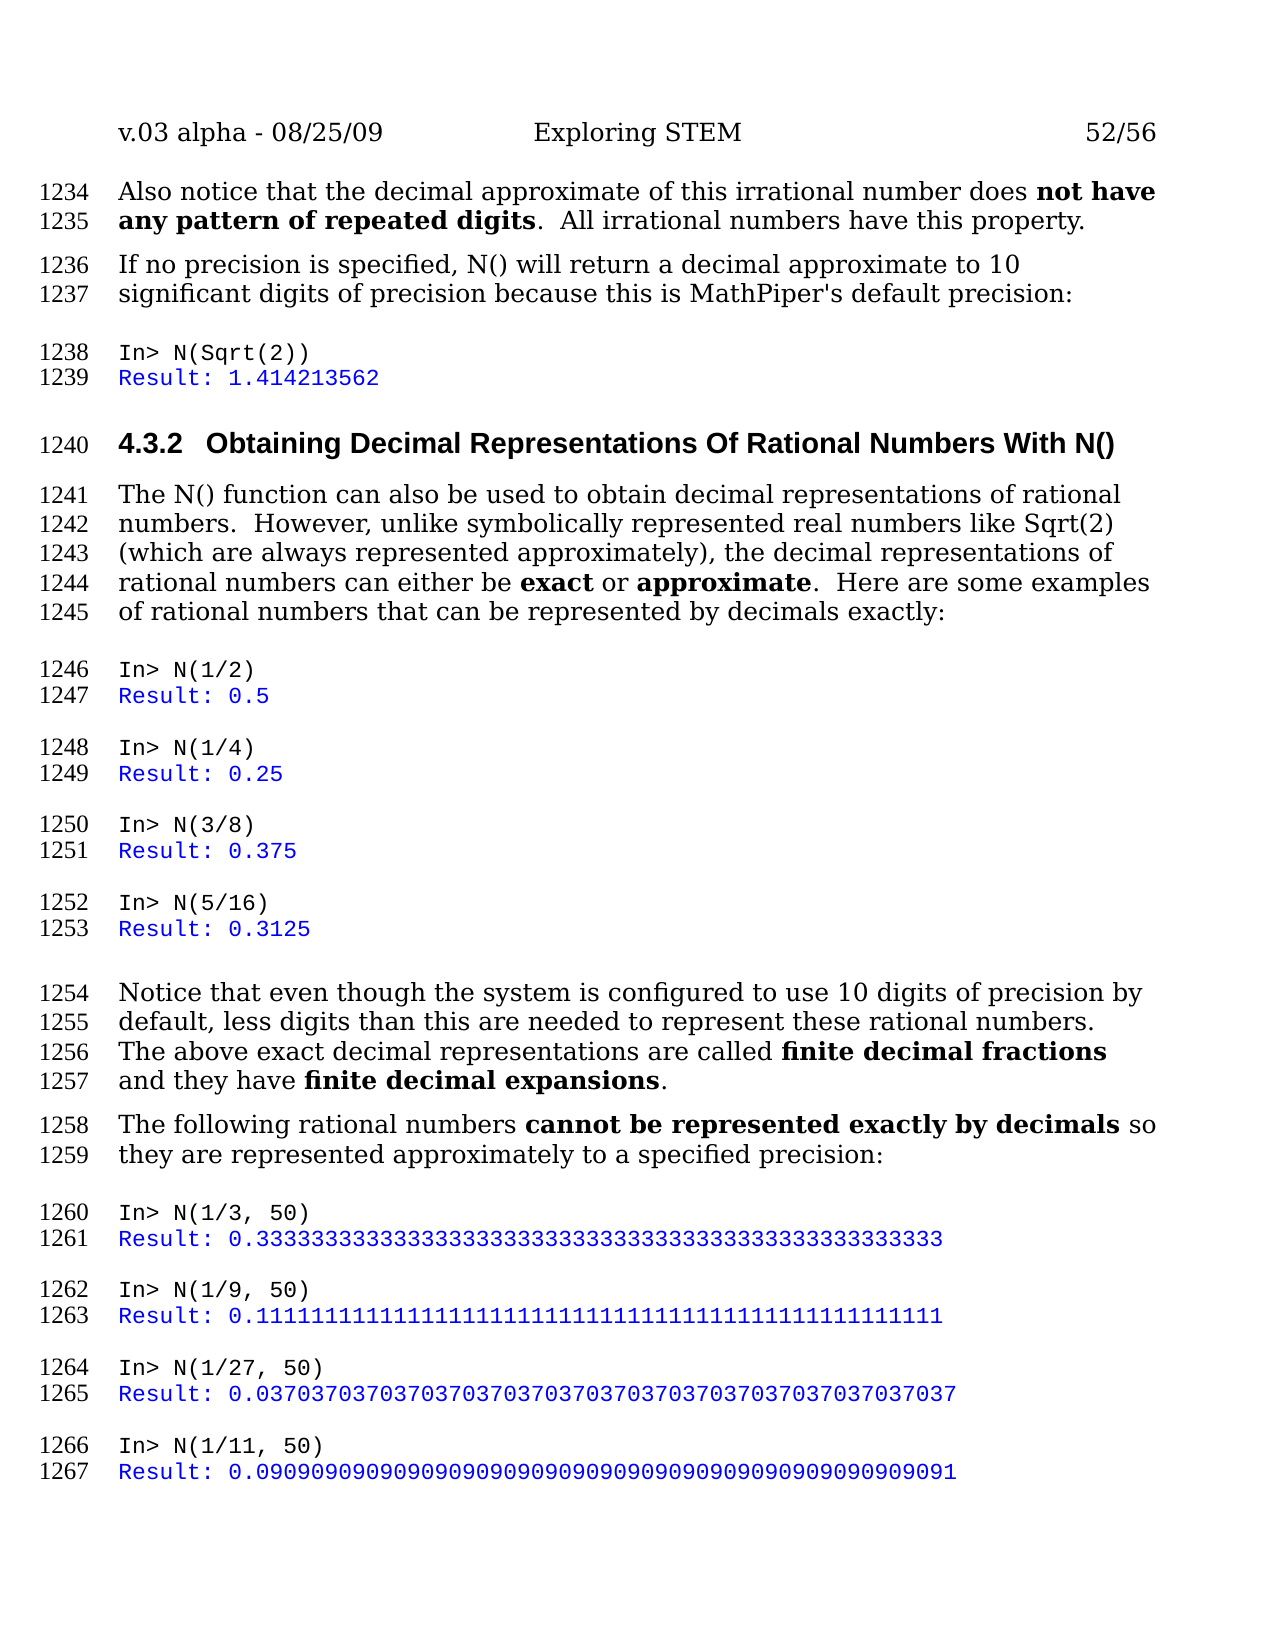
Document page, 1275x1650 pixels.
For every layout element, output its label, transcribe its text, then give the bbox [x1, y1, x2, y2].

text The following rational numbers cannot be represented exactly by decimals so they are represented approximately to a specified precision: [118, 1111, 1157, 1169]
text In> N(3/8) [118, 814, 1157, 840]
text Result: 0.33333333333333333333333333333333333333333333333333 [118, 1227, 1157, 1253]
text Result: 1.414213562 [118, 367, 1157, 393]
text In> N(1/2) [118, 658, 1157, 684]
text Notice that even though the system is configured to use 10 digits of precision by default, less digits than this are needed to represent these rational numbers. The above exact decimal representations are called finite decimal fractions and they have finite decimal expansions. [118, 978, 1157, 1096]
text In> N(Sqrt(2)) [118, 341, 1157, 367]
text In> N(1/11, 50) [118, 1434, 1157, 1460]
text Result: 0.25 [118, 762, 1157, 788]
text Result: 0.375 [118, 840, 1157, 866]
text In> N(1/4) [118, 736, 1157, 762]
text In> N(1/3, 50) [118, 1201, 1157, 1227]
text Result: 0.037037037037037037037037037037037037037037037037037 [118, 1383, 1157, 1408]
text Result: 0.090909090909090909090909090909090909090909090909091 [118, 1460, 1157, 1486]
text In> N(1/27, 50) [118, 1357, 1157, 1383]
text Result: 0.5 [118, 684, 1157, 710]
text In> N(1/9, 50) [118, 1279, 1157, 1305]
text Result: 0.11111111111111111111111111111111111111111111111111 [118, 1305, 1157, 1331]
text Also notice that the decimal approximate of this irrational number does not have any pattern of repeated digits. All irrational numbers have this property. [118, 177, 1157, 236]
subtitle Obtaining Decimal Representations Of Rational Numbers With N() [118, 426, 1157, 459]
text In> N(5/16) [118, 892, 1157, 918]
text If no precision is specified, N() will return a decimal approximate to 10 significant digits of precision because this is MathPiper's default precision: [118, 251, 1157, 309]
text The N() function can also be used to obtain decimal representations of rational numbers. However, unlike symbolically represented real numbers like Sqrt(2) (which are always represented approximately), the decimal representations of rational numbers can either be exact or approximate. Here are some examples of rational numbers that can be represented by decimals exactly: [118, 480, 1157, 626]
text Result: 0.3125 [118, 918, 1157, 943]
